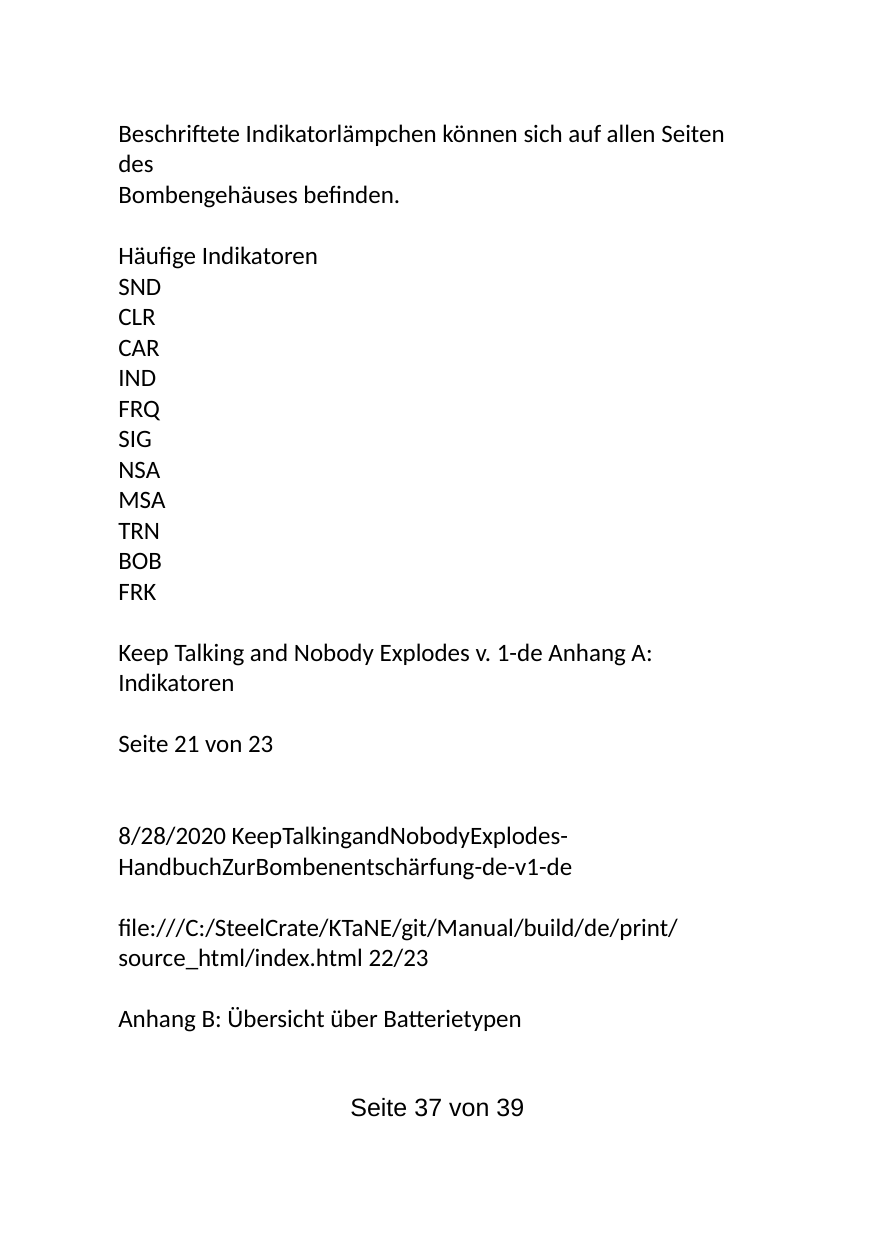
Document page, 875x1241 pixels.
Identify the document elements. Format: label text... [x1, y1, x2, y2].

text file:///C:/SteelCrate/KTaNE/git/Manual/build/de/print/source_html/index.html 22/23 [118, 912, 756, 973]
text BOB [118, 545, 756, 576]
text Anhang B: Übersicht über Batterietypen [118, 1003, 756, 1034]
text Keep Talking and Nobody Explodes v. 1-de Anhang A: Indikatoren [118, 637, 756, 698]
text SIG [118, 423, 756, 454]
text IND [118, 362, 756, 393]
text 8/28/2020 KeepTalkingandNobodyExplodes-HandbuchZurBombenentschärfung-de-v1-de [118, 820, 756, 881]
text FRQ [118, 393, 756, 423]
text TRN [118, 515, 756, 545]
text NSA [118, 454, 756, 484]
text CAR [118, 332, 756, 362]
text Bombengehäuses befinden. [118, 179, 756, 210]
text MSA [118, 484, 756, 515]
text Beschriftete Indikatorlämpchen können sich auf allen Seiten des [118, 118, 756, 179]
text Seite 21 von 23 [118, 728, 756, 759]
text FRK [118, 576, 756, 606]
text CLR [118, 301, 756, 332]
text Häufige Indikatoren [118, 240, 756, 271]
text SND [118, 271, 756, 301]
